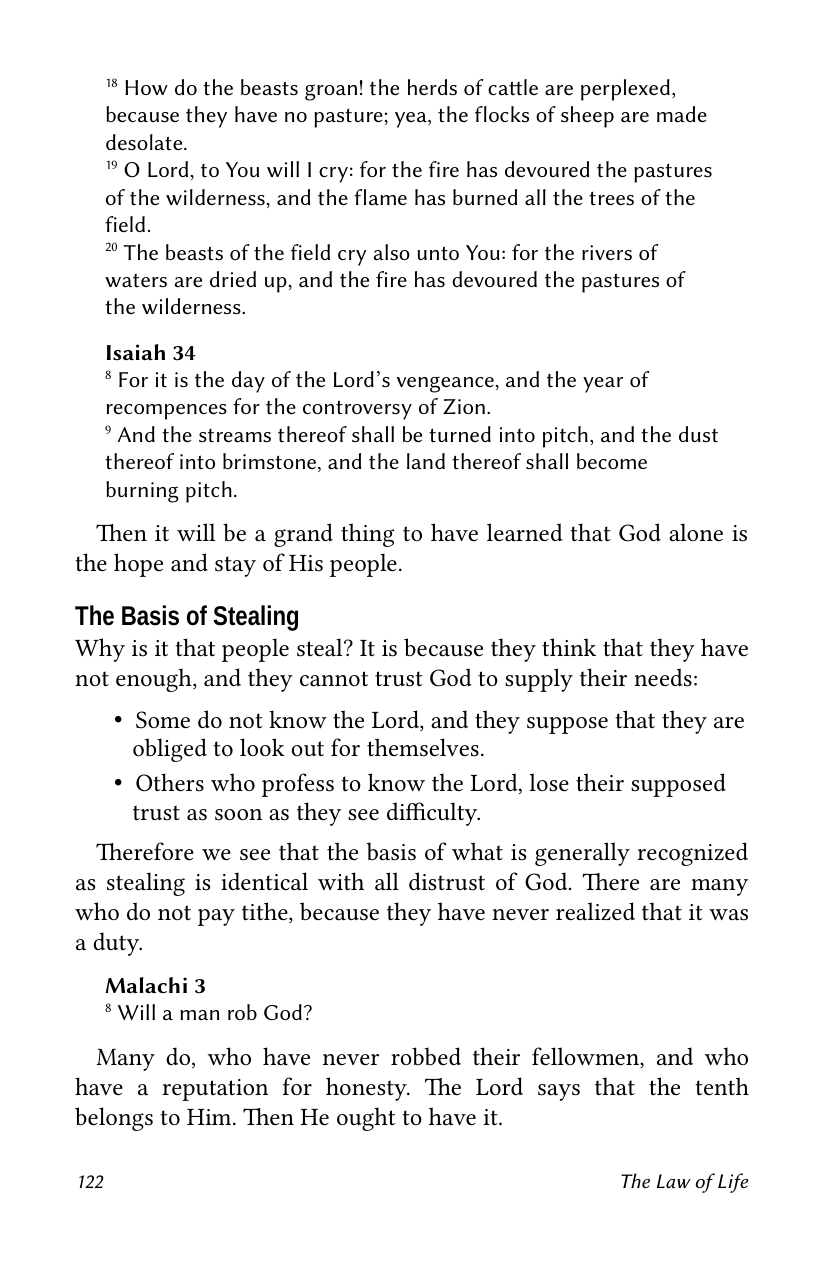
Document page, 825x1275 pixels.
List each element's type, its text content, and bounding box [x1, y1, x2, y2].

text 18 How do the beasts groan! the herds of cattle are perplexed, because they have no pasture; yea, the flocks of sheep are made desolate. [105, 75, 720, 156]
text Then it will be a grand thing to have learned that God alone is the hope and stay of His people. [75, 519, 750, 577]
text 8 Will a man rob God? [105, 1000, 720, 1026]
subtitle The Basis of Stealing [75, 600, 750, 631]
text 8 For it is the day of the Lord’s vengeance, and the year of recompences for the controversy of Zion. [105, 367, 720, 421]
text Why is it that people steal? It is because they think that they have not enough, and they cannot trust God to supply their needs: [75, 634, 750, 692]
text Malachi 3 [105, 973, 750, 999]
list Others who profess to know the Lord, lose their supposed trust as soon as they see difficulty. [114, 769, 750, 826]
text Therefore we see that the basis of what is generally recognized as stealing is identical with all distrust of God. There are many who do not pay tithe, because they have never realized that it was a duty. [75, 838, 750, 956]
list Some do not know the Lord, and they suppose that they are obliged to look out for themselves. [114, 706, 750, 763]
text 20 The beasts of the field cry also unto You: for the rivers of waters are dried up, and the fire has devoured the pastures of the wilderness. [105, 239, 720, 320]
text 9 And the streams thereof shall be turned into pitch, and the dust thereof into brimstone, and the land thereof shall become burning pitch. [105, 422, 720, 503]
text 19 O Lord, to You will I cry: for the fire has devoured the pastures of the wilderness, and the flame has burned all the trees of the field. [105, 157, 720, 238]
text Many do, who have never robbed their fellowmen, and who have a reputation for honesty. The Lord says that the tenth belongs to Him. Then He ought to have it. [75, 1043, 750, 1131]
text Isaiah 34 [105, 339, 750, 366]
